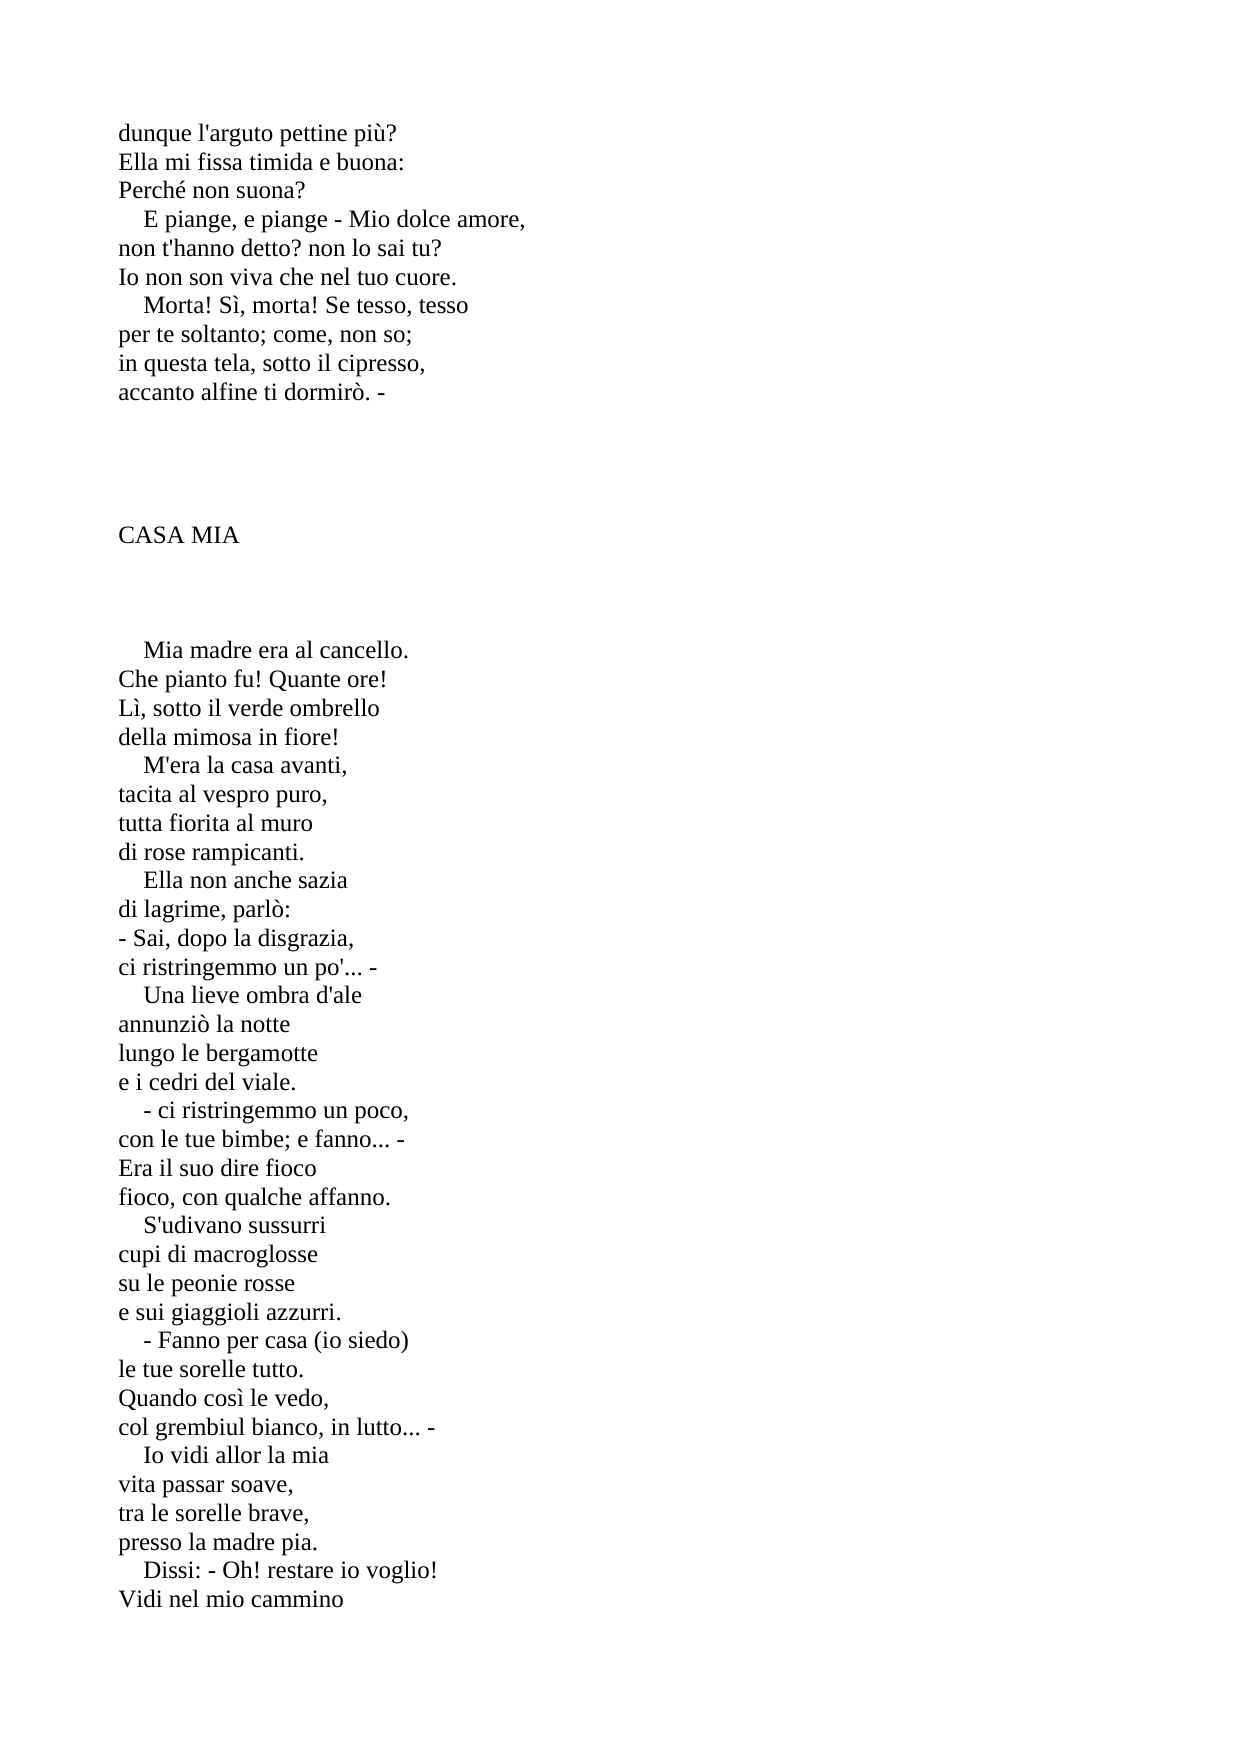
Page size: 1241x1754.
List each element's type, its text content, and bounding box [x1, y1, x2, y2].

text Mia madre era al cancello. [118, 636, 1122, 664]
text Ella mi fissa timida e buona: [118, 147, 1122, 176]
text tacita al vespro puro, [118, 779, 1122, 808]
text Quando così le vedo, [118, 1383, 1122, 1412]
text M'era la casa avanti, [118, 751, 1122, 779]
text vita passar soave, [118, 1469, 1122, 1498]
text di rose rampicanti. [118, 837, 1122, 866]
text S'udivano sussurri [118, 1211, 1122, 1239]
text lungo le bergamotte [118, 1038, 1122, 1067]
text Ella non anche sazia [118, 866, 1122, 894]
text annunziò la notte [118, 1009, 1122, 1038]
text Io vidi allor la mia [118, 1441, 1122, 1469]
text Che pianto fu! Quante ore! [118, 664, 1122, 693]
text Dissi: - Oh! restare io voglio! [118, 1556, 1122, 1584]
text Morta! Sì, morta! Se tesso, tesso [118, 291, 1122, 319]
text Perché non suona? [118, 176, 1122, 204]
text Io non son viva che nel tuo cuore. [118, 262, 1122, 291]
text - Fanno per casa (io siedo) [118, 1326, 1122, 1354]
text presso la madre pia. [118, 1527, 1122, 1556]
text tutta fiorita al muro [118, 808, 1122, 837]
text Era il suo dire fioco [118, 1153, 1122, 1182]
text col grembiul bianco, in lutto... - [118, 1412, 1122, 1441]
text le tue sorelle tutto. [118, 1354, 1122, 1383]
text Lì, sotto il verde ombrello [118, 693, 1122, 722]
text - Sai, dopo la disgrazia, [118, 923, 1122, 952]
text in questa tela, sotto il cipresso, [118, 348, 1122, 377]
text fioco, con qualche affanno. [118, 1182, 1122, 1211]
text CASA MIA [118, 521, 1122, 549]
text su le peonie rosse [118, 1268, 1122, 1297]
text cupi di macroglosse [118, 1239, 1122, 1268]
text Una lieve ombra d'ale [118, 981, 1122, 1009]
text accanto alfine ti dormirò. - [118, 377, 1122, 406]
text Vidi nel mio cammino [118, 1584, 1122, 1613]
text e sui giaggioli azzurri. [118, 1297, 1122, 1326]
text dunque l'arguto pettine più? [118, 118, 1122, 147]
text di lagrime, parlò: [118, 894, 1122, 923]
text per te soltanto; come, non so; [118, 319, 1122, 348]
text con le tue bimbe; e fanno... - [118, 1124, 1122, 1153]
text non t'hanno detto? non lo sai tu? [118, 233, 1122, 262]
text tra le sorelle brave, [118, 1498, 1122, 1527]
text ci ristringemmo un po'... - [118, 952, 1122, 981]
text - ci ristringemmo un poco, [118, 1096, 1122, 1124]
text della mimosa in fiore! [118, 722, 1122, 751]
text e i cedri del viale. [118, 1067, 1122, 1096]
text E piange, e piange - Mio dolce amore, [118, 204, 1122, 233]
